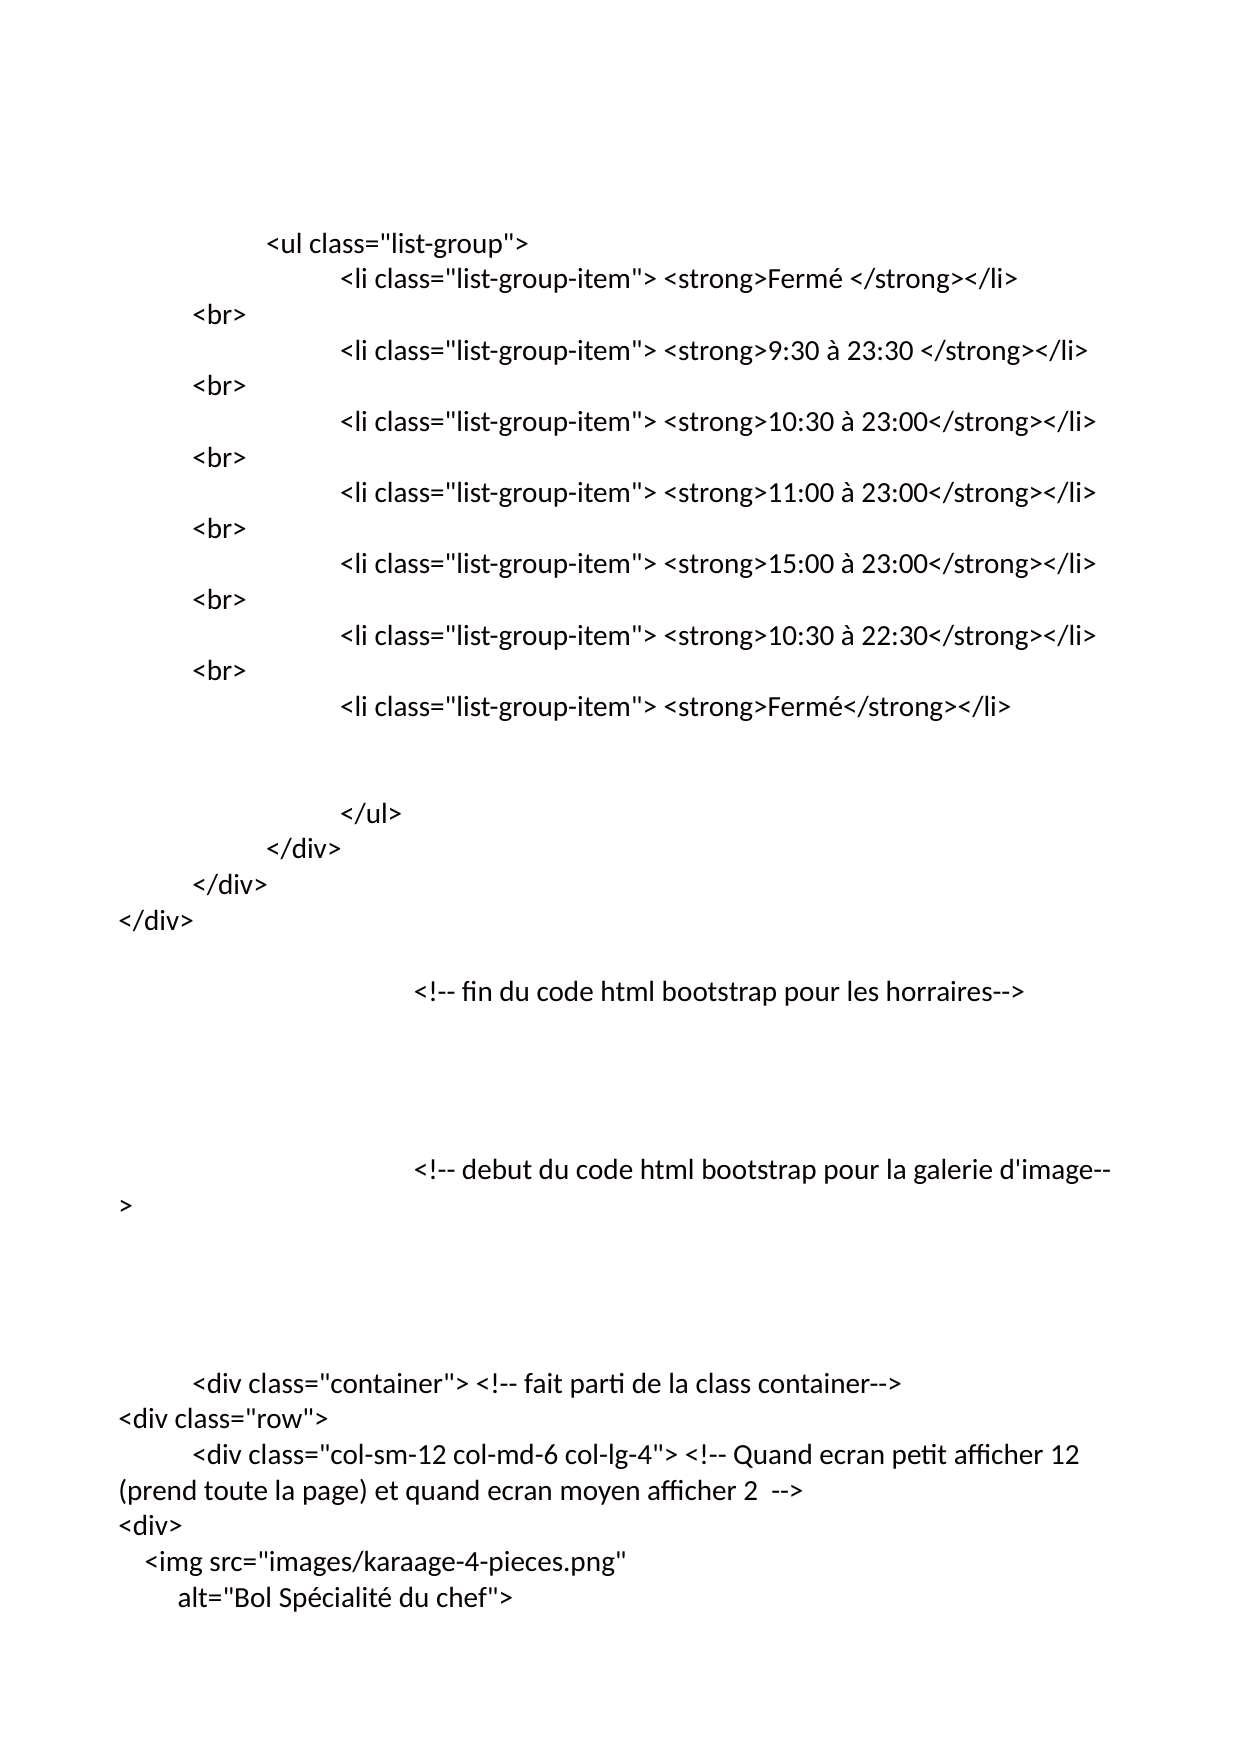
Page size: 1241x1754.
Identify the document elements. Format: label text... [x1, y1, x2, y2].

text </ul> [118, 795, 1122, 831]
text <li class="list-group-item"> <strong>Fermé </strong></li> [118, 261, 1122, 296]
text <li class="list-group-item"> <strong>9:30 à 23:30 </strong></li> [118, 332, 1122, 367]
text <br> [118, 367, 1122, 403]
text <div class="container"> <!-- fait parti de la class container--> [118, 1365, 1122, 1401]
text <img src="images/karaage-4-pieces.png" [118, 1543, 1122, 1579]
text <br> [118, 296, 1122, 332]
text alt="Bol Spécialité du chef"> [118, 1579, 1122, 1614]
text <li class="list-group-item"> <strong>15:00 à 23:00</strong></li> [118, 546, 1122, 581]
text <!-- fin du code html bootstrap pour les horraires--> [118, 973, 1122, 1009]
text </div> [118, 831, 1122, 866]
text <div class="row"> [118, 1401, 1122, 1436]
text <div class="col-sm-12 col-md-6 col-lg-4"> <!-- Quand ecran petit afficher 12 (prend toute la page) et quand ecran moyen afficher 2 --> [118, 1436, 1122, 1507]
text <li class="list-group-item"> <strong>10:30 à 22:30</strong></li> [118, 617, 1122, 652]
text <br> [118, 581, 1122, 617]
text <li class="list-group-item"> <strong>10:30 à 23:00</strong></li> [118, 403, 1122, 439]
text </div> [118, 902, 1122, 937]
text <li class="list-group-item"> <strong>Fermé</strong></li> [118, 688, 1122, 724]
text <br> [118, 439, 1122, 474]
text <!-- debut du code html bootstrap pour la galerie d'image--> [118, 1151, 1122, 1222]
text <ul class="list-group"> [118, 225, 1122, 261]
text <div> [118, 1507, 1122, 1543]
text <li class="list-group-item"> <strong>11:00 à 23:00</strong></li> [118, 474, 1122, 510]
text <br> [118, 652, 1122, 688]
text <br> [118, 510, 1122, 546]
text </div> [118, 866, 1122, 902]
